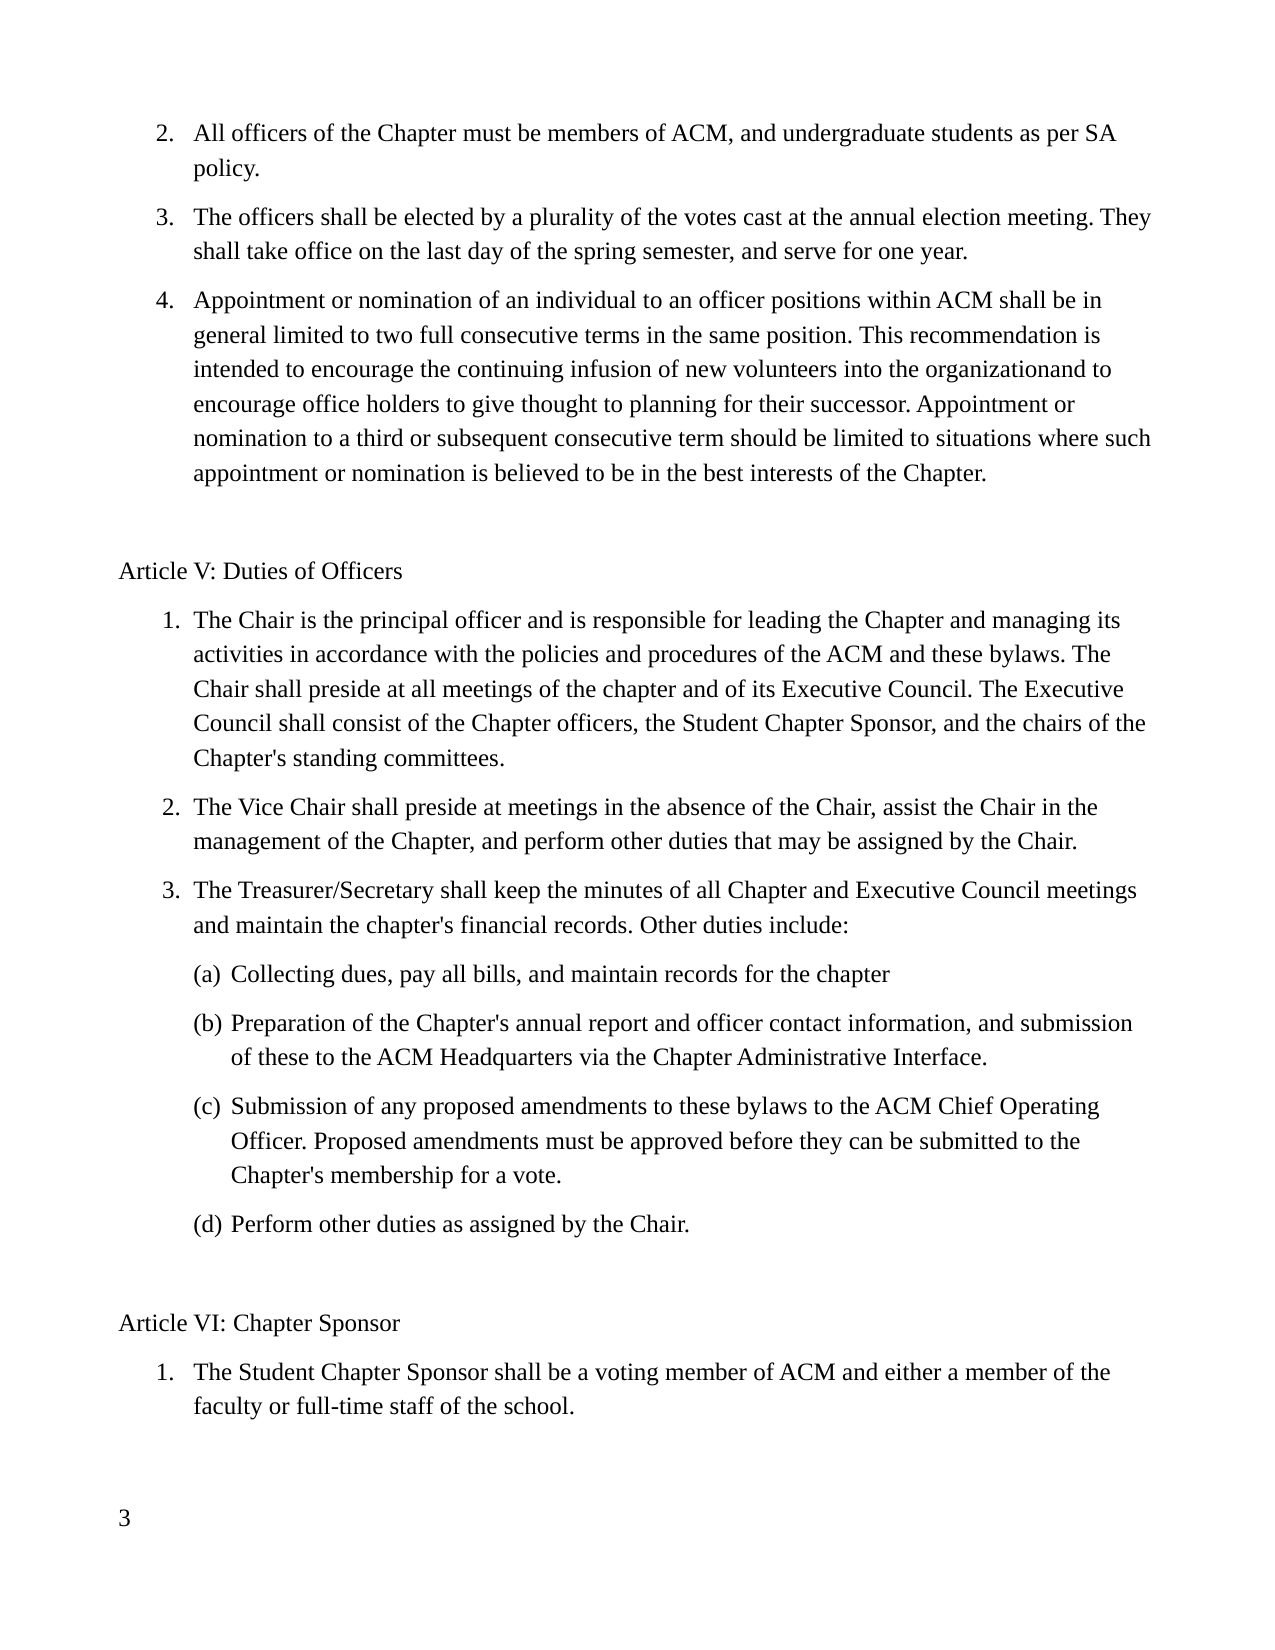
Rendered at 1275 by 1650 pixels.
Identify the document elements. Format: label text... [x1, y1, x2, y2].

list Preparation of the Chapter's annual report and officer contact information, and submission of these to the ACM Headquarters via the Chapter Administrative Interface. [193, 1008, 1157, 1071]
list Perform other duties as assigned by the Chair. [193, 1209, 1157, 1238]
list The officers shall be elected by a plurality of the votes cast at the annual election meeting. They shall take office on the last day of the spring semester, and serve for one year. [156, 202, 1157, 265]
list The Chair is the principal officer and is responsible for leading the Chapter and managing its activities in accordance with the policies and procedures of the ACM and these bylaws. The Chair shall preside at all meetings of the chapter and of its Executive Council. The Executive Council shall consist of the Chapter officers, the Student Chapter Sponsor, and the chairs of the Chapter's standing committees. [156, 605, 1157, 771]
list The Treasurer/Secretary shall keep the minutes of all Chapter and Executive Council meetings and maintain the chapter's financial records. Other duties include: [156, 875, 1157, 938]
list All officers of the Chapter must be members of ACM, and undergraduate students as per SA policy. [156, 118, 1157, 181]
list Collecting dues, pay all bills, and maintain records for the chapter [193, 959, 1157, 988]
text Article VI: Chapter Sponsor [118, 1308, 1157, 1336]
text Article V: Duties of Officers [118, 556, 1157, 584]
list Appointment or nomination of an individual to an officer positions within ACM shall be in general limited to two full consecutive terms in the same position. This recommendation is intended to encourage the continuing infusion of new volunteers into the organizationand to encourage office holders to give thought to planning for their successor. Appointment or nomination to a third or subsequent consecutive term should be limited to situations where such appointment or nomination is believed to be in the best interests of the Chapter. [156, 285, 1157, 486]
list The Student Chapter Sponsor shall be a voting member of ACM and either a member of the faculty or full-time staff of the school. [156, 1357, 1157, 1420]
list The Vice Chair shall preside at meetings in the absence of the Chair, assist the Chair in the management of the Chapter, and perform other duties that may be assigned by the Chair. [156, 792, 1157, 855]
list Submission of any proposed amendments to these bylaws to the ACM Chief Operating Officer. Proposed amendments must be approved before they can be submitted to the Chapter's membership for a vote. [193, 1091, 1157, 1189]
